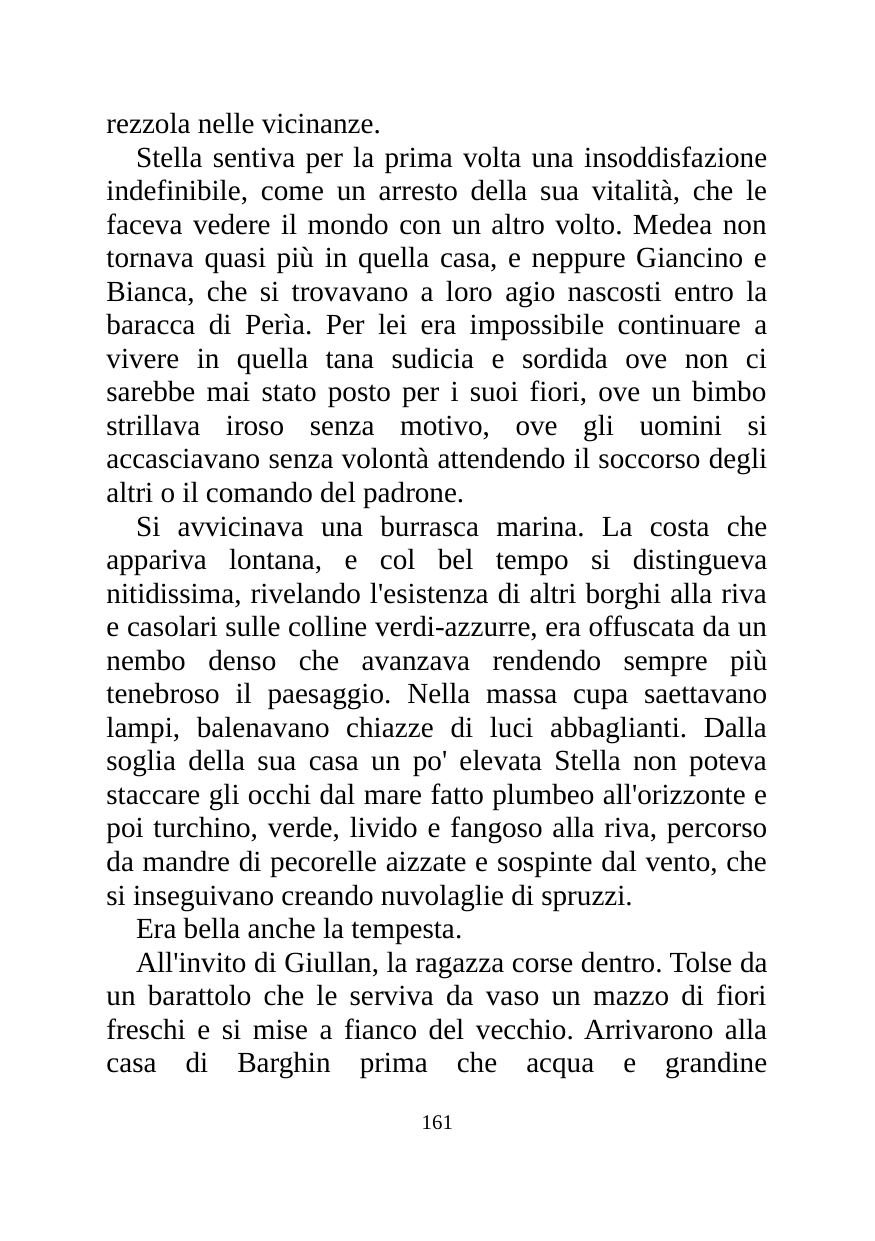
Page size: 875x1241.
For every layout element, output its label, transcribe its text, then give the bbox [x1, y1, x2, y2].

text All'invito di Giullan, la ragazza corse dentro. Tolse da un barattolo che le serviva da vaso un mazzo di fiori freschi e si mise a fianco del vecchio. Arrivarono alla casa di Barghin prima che acqua e grandine [106, 945, 768, 1079]
text Era bella anche la tempesta. [106, 911, 768, 945]
text Stella sentiva per la prima volta una insoddisfazione indefinibile, come un arresto della sua vitalità, che le faceva vedere il mondo con un altro volto. Medea non tornava quasi più in quella casa, e neppure Giancino e Bianca, che si trovavano a loro agio nascosti entro la baracca di Perìa. Per lei era impossibile continuare a vivere in quella tana sudicia e sordida ove non ci sarebbe mai stato posto per i suoi fiori, ove un bimbo strillava iroso senza motivo, ove gli uomini si accasciavano senza volontà attendendo il soccorso degli altri o il comando del padrone. [106, 140, 768, 509]
text rezzola nelle vicinanze. [106, 106, 768, 140]
text Si avvicinava una burrasca marina. La costa che appariva lontana, e col bel tempo si distingueva nitidissima, rivelando l'esistenza di altri borghi alla riva e casolari sulle colline verdi-azzurre, era offuscata da un nembo denso che avanzava rendendo sempre più tenebroso il paesaggio. Nella massa cupa saettavano lampi, balenavano chiazze di luci abbaglianti. Dalla soglia della sua casa un po' elevata Stella non poteva staccare gli occhi dal mare fatto plumbeo all'orizzonte e poi turchino, verde, livido e fangoso alla riva, percorso da mandre di pecorelle aizzate e sospinte dal vento, che si inseguivano creando nuvolaglie di spruzzi. [106, 509, 768, 911]
